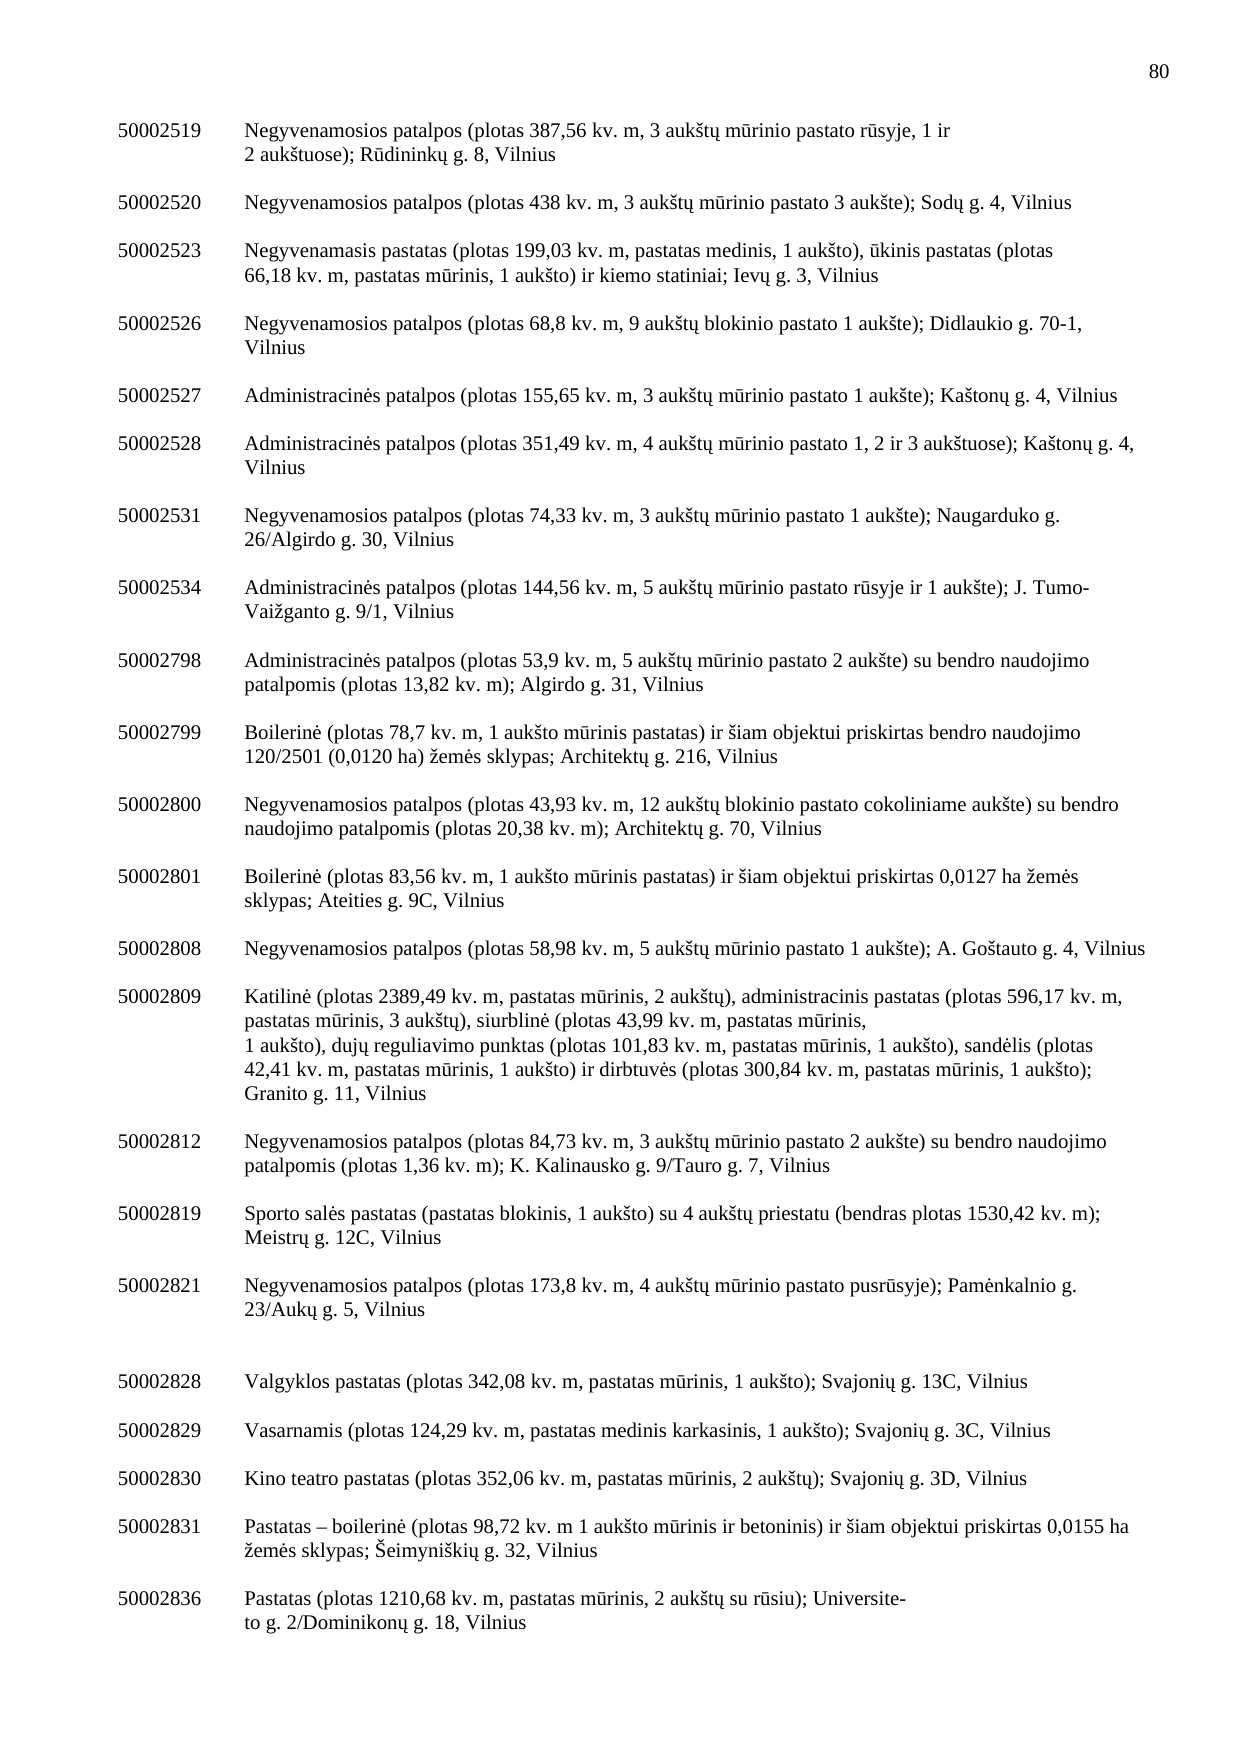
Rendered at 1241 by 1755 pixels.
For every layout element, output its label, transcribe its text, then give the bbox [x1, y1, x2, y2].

table_cell [1178, 1586, 1192, 1634]
table_cell [1207, 166, 1240, 190]
table_cell [1178, 864, 1192, 912]
table_cell [1163, 792, 1178, 840]
table_cell [1178, 118, 1192, 166]
table_cell Administracinės patalpos (plotas 144,56 kv. m, 5 aukštų mūrinio pastato rūsyje ir 1 aukšte); J. Tumo-Vaižganto g. 9/1, Vilnius [233, 575, 1148, 623]
table_cell [1178, 190, 1192, 214]
table_cell [1198, 1369, 1207, 1393]
table_cell [1207, 936, 1240, 960]
table_cell [1163, 936, 1178, 960]
table_cell [101, 696, 1198, 720]
table_cell 50002809 [101, 984, 233, 1105]
table_cell [1148, 1586, 1163, 1634]
table_cell 50002528 [101, 431, 233, 479]
table_cell [1163, 648, 1178, 696]
table_cell [101, 624, 1198, 647]
table_cell [1198, 792, 1207, 840]
table_cell [1207, 311, 1240, 359]
table_cell [1193, 1586, 1198, 1634]
table_cell [1178, 503, 1192, 551]
table_cell Kino teatro pastatas (plotas 352,06 kv. m, pastatas mūrinis, 2 aukštų); Svajonių g. 3D, Vilnius [233, 1466, 1148, 1490]
table_cell [1207, 696, 1240, 720]
table_cell [1193, 575, 1198, 623]
table_cell [1193, 1466, 1198, 1490]
table_cell [1198, 1562, 1207, 1586]
table_cell 50002830 [101, 1466, 233, 1490]
table_cell [1193, 311, 1198, 359]
table_cell [1178, 431, 1192, 479]
table_cell [1207, 239, 1240, 287]
table_cell [1207, 479, 1240, 503]
table_cell [1207, 431, 1240, 479]
table_cell [1198, 1273, 1207, 1321]
table_cell [1193, 118, 1198, 166]
table_cell [1193, 1201, 1198, 1249]
table_cell [1207, 984, 1240, 1105]
table_cell Boilerinė (plotas 83,56 kv. m, 1 aukšto mūrinis pastatas) ir šiam objektui priskirtas 0,0127 ha žemės sklypas; Ateities g. 9C, Vilnius [233, 864, 1148, 912]
table_cell [1207, 1418, 1240, 1442]
table_cell [1163, 575, 1178, 623]
table_cell Negyvenamosios patalpos (plotas 74,33 kv. m, 3 aukštų mūrinio pastato 1 aukšte); Naugarduko g. 26/Algirdo g. 30, Vilnius [233, 503, 1163, 551]
table_cell 50002531 [101, 503, 233, 551]
table_cell 50002527 [101, 383, 233, 407]
table_cell [1207, 720, 1240, 768]
table_cell [1207, 1177, 1240, 1201]
table_cell Negyvenamosios patalpos (plotas 84,73 kv. m, 3 aukštų mūrinio pastato 2 aukšte) su bendro naudojimo patalpomis (plotas 1,36 kv. m); K. Kalinausko g. 9/Tauro g. 7, Vilnius [233, 1129, 1148, 1177]
table_cell 50002526 [101, 311, 233, 359]
table_cell [1198, 118, 1207, 166]
table_cell [1207, 1369, 1240, 1393]
table_cell Boilerinė (plotas 78,7 kv. m, 1 aukšto mūrinis pastatas) ir šiam objektui priskirtas bendro naudojimo 120/2501 (0,0120 ha) žemės sklypas; Architektų g. 216, Vilnius [233, 720, 1148, 768]
table_cell [101, 407, 1198, 431]
table_cell [101, 840, 1198, 864]
table_cell [1178, 648, 1192, 696]
table_cell [1193, 503, 1198, 551]
table_cell [1198, 936, 1207, 960]
table_cell [101, 768, 1198, 792]
table_cell [1178, 311, 1192, 359]
table_cell [1207, 503, 1240, 551]
table_cell [1207, 287, 1240, 311]
table_cell [1207, 214, 1240, 238]
table_cell Pastatas – boilerinė (plotas 98,72 kv. m 1 aukšto mūrinis ir betoninis) ir šiam objektui priskirtas 0,0155 ha žemės sklypas; Šeimyniškių g. 32, Vilnius [233, 1514, 1148, 1562]
table_cell [101, 1321, 1198, 1345]
table_cell [1163, 864, 1178, 912]
table_cell [1163, 190, 1178, 214]
table_cell [1193, 383, 1198, 407]
table_cell [1178, 1418, 1192, 1442]
table_cell [1178, 1273, 1192, 1321]
table_cell [1198, 1466, 1207, 1490]
table_cell [1207, 840, 1240, 864]
table_cell [1163, 984, 1178, 1105]
table_cell Negyvenamosios patalpos (plotas 438 kv. m, 3 aukštų mūrinio pastato 3 aukšte); Sodų g. 4, Vilnius [233, 190, 1148, 214]
table_cell 50002819 [101, 1201, 233, 1249]
table_cell [1148, 118, 1163, 166]
table_cell [1207, 575, 1240, 623]
table_cell Vasarnamis (plotas 124,29 kv. m, pastatas medinis karkasinis, 1 aukšto); Svajonių g. 3C, Vilnius [233, 1418, 1148, 1442]
table_cell [1163, 1369, 1178, 1393]
table_cell [1198, 1418, 1207, 1442]
table_cell [1198, 768, 1207, 792]
table_cell [1207, 1466, 1240, 1490]
table_cell [1198, 407, 1207, 431]
table_cell [1198, 287, 1207, 311]
table_cell [1207, 960, 1240, 984]
table_cell Administracinės patalpos (plotas 155,65 kv. m, 3 aukštų mūrinio pastato 1 aukšte); Kaštonų g. 4, Vilnius [233, 383, 1148, 407]
table_cell [1193, 239, 1198, 287]
table_cell Negyvenamosios patalpos (plotas 68,8 kv. m, 9 aukštų blokinio pastato 1 aukšte); Didlaukio g. 70-1, Vilnius [233, 311, 1148, 359]
table_cell [1178, 239, 1192, 287]
table_cell [1207, 1634, 1240, 1658]
table_cell [1207, 1442, 1240, 1466]
table_cell Negyvenamosios patalpos (plotas 173,8 kv. m, 4 aukštų mūrinio pastato pusrūsyje); Pamėnkalnio g. 23/Aukų g. 5, Vilnius [233, 1273, 1148, 1321]
table_cell [1193, 431, 1198, 479]
table_cell 50002808 [101, 936, 233, 960]
table_cell [1207, 383, 1240, 407]
table_cell [1198, 648, 1207, 696]
table_cell Negyvenamasis pastatas (plotas 199,03 kv. m, pastatas medinis, 1 aukšto), ūkinis pastatas (plotas 66,18 kv. m, pastatas mūrinis, 1 aukšto) ir kiemo statiniai; Ievų g. 3, Vilnius [233, 239, 1148, 287]
table_cell 50002828 [101, 1369, 233, 1393]
table_cell [1178, 720, 1192, 768]
table_cell [101, 960, 1198, 984]
table_cell Negyvenamosios patalpos (plotas 387,56 kv. m, 3 aukštų mūrinio pastato rūsyje, 1 ir 2 aukštuose); Rūdininkų g. 8, Vilnius [233, 118, 1148, 166]
table_cell [1198, 912, 1207, 936]
table_cell [1163, 118, 1178, 166]
table_cell [1193, 1514, 1198, 1562]
table_cell Katilinė (plotas 2389,49 kv. m, pastatas mūrinis, 2 aukštų), administracinis pastatas (plotas 596,17 kv. m, pastatas mūrinis, 3 aukštų), siurblinė (plotas 43,99 kv. m, pastatas mūrinis, 1 aukšto), dujų reguliavimo punktas (plotas 101,83 kv. m, pastatas mūrinis, 1 aukšto), sandėlis (plotas 42,41 kv. m, pastatas mūrinis, 1 aukšto) ir dirbtuvės (plotas 300,84 kv. m, pastatas mūrinis, 1 aukšto); Granito g. 11, Vilnius [233, 984, 1148, 1105]
table_cell [1163, 1586, 1178, 1634]
table_cell [1148, 1273, 1163, 1321]
table_cell [1163, 431, 1178, 479]
table_cell [1148, 1129, 1163, 1177]
table_cell [1148, 1514, 1163, 1562]
table_cell [1198, 624, 1207, 647]
table_cell [101, 166, 1198, 190]
table_cell 50002799 [101, 720, 233, 768]
table_cell Pastatas (plotas 1210,68 kv. m, pastatas mūrinis, 2 aukštų su rūsiu); Universite- to g. 2/Dominikonų g. 18, Vilnius [233, 1586, 1148, 1634]
table_cell [1198, 1129, 1207, 1177]
table_cell Administracinės patalpos (plotas 53,9 kv. m, 5 aukštų mūrinio pastato 2 aukšte) su bendro naudojimo patalpomis (plotas 13,82 kv. m); Algirdo g. 31, Vilnius [233, 648, 1148, 696]
table_cell [1193, 1273, 1198, 1321]
table_cell [1178, 575, 1192, 623]
table_cell [1198, 503, 1207, 551]
table_cell [101, 551, 1198, 575]
table_cell [1178, 1201, 1192, 1249]
table_cell [101, 287, 1198, 311]
table_cell [1198, 551, 1207, 575]
table_cell [1198, 311, 1207, 359]
table_cell [1163, 239, 1178, 287]
table_cell 50002534 [101, 575, 233, 623]
table_cell [1207, 1345, 1240, 1369]
table_cell [1163, 311, 1178, 359]
table_cell [1198, 1177, 1207, 1201]
table_cell [1163, 1466, 1178, 1490]
table_cell [1148, 720, 1163, 768]
table_cell [1207, 1321, 1240, 1345]
table_cell 50002812 [101, 1129, 233, 1177]
table_cell [1207, 1129, 1240, 1177]
table_cell [1193, 864, 1198, 912]
table_cell [1198, 840, 1207, 864]
table_cell [1178, 1514, 1192, 1562]
table_cell Sporto salės pastatas (pastatas blokinis, 1 aukšto) su 4 aukštų priestatu (bendras plotas 1530,42 kv. m); Meistrų g. 12C, Vilnius [233, 1201, 1148, 1249]
table_cell [1178, 936, 1192, 960]
table_cell [1207, 407, 1240, 431]
table_cell [1178, 984, 1192, 1105]
table_cell [1207, 551, 1240, 575]
table_cell [1198, 1105, 1207, 1129]
table_cell [1163, 1201, 1178, 1249]
table_cell [1178, 792, 1192, 840]
table_cell [1198, 1249, 1207, 1273]
table_cell [1207, 1105, 1240, 1129]
table_cell [1148, 1418, 1163, 1442]
table_cell [101, 214, 1198, 238]
table_cell [1198, 575, 1207, 623]
table_cell [1148, 190, 1163, 214]
table_cell [1198, 431, 1207, 479]
table_cell [1178, 1129, 1192, 1177]
table_cell [1198, 696, 1207, 720]
table_cell [1178, 1369, 1192, 1393]
table_cell [101, 1394, 1198, 1417]
table_cell [1207, 1586, 1240, 1634]
table_cell [1193, 1129, 1198, 1177]
table_cell 50002523 [101, 239, 233, 287]
table_cell [1198, 1442, 1207, 1466]
table_cell [1198, 1345, 1207, 1369]
table_cell [1198, 1394, 1207, 1417]
table_cell [1198, 1634, 1207, 1658]
table_cell [101, 1562, 1198, 1586]
table_cell [1148, 984, 1163, 1105]
table_cell [1148, 864, 1163, 912]
table_cell Administracinės patalpos (plotas 351,49 kv. m, 4 aukštų mūrinio pastato 1, 2 ir 3 aukštuose); Kaštonų g. 4, Vilnius [233, 431, 1148, 479]
table_cell [1193, 720, 1198, 768]
table_cell Negyvenamosios patalpos (plotas 58,98 kv. m, 5 aukštų mūrinio pastato 1 aukšte); A. Goštauto g. 4, Vilnius [233, 936, 1163, 960]
table_cell [1148, 383, 1163, 407]
table_cell [1163, 1129, 1178, 1177]
table_cell [1207, 648, 1240, 696]
table_cell [1198, 359, 1207, 383]
table_cell [1193, 1418, 1198, 1442]
table_cell [1207, 1490, 1240, 1514]
table_cell [1207, 864, 1240, 912]
table_cell [1198, 214, 1207, 238]
table_cell [1148, 311, 1163, 359]
table_cell [101, 1442, 1198, 1466]
table_cell [1178, 383, 1192, 407]
table_cell [1198, 1490, 1207, 1514]
table_cell [1163, 1273, 1178, 1321]
table_cell Negyvenamosios patalpos (plotas 43,93 kv. m, 12 aukštų blokinio pastato cokoliniame aukšte) su bendro naudojimo patalpomis (plotas 20,38 kv. m); Architektų g. 70, Vilnius [233, 792, 1148, 840]
table_cell [1207, 359, 1240, 383]
table_cell [1207, 1562, 1240, 1586]
table_cell [101, 1634, 1198, 1658]
table_cell [1207, 1249, 1240, 1273]
table_cell [101, 912, 1198, 936]
table_cell [101, 359, 1198, 383]
table_cell [1198, 239, 1207, 287]
table_cell [101, 1249, 1198, 1273]
table_cell [1198, 1514, 1207, 1562]
table_cell 50002519 [101, 118, 233, 166]
table_cell [101, 1105, 1198, 1129]
table_cell [1198, 720, 1207, 768]
table_cell [1198, 479, 1207, 503]
table_cell 50002831 [101, 1514, 233, 1562]
table_cell 50002800 [101, 792, 233, 840]
table_cell [1193, 984, 1198, 1105]
table_cell [1163, 383, 1178, 407]
table_cell [1198, 166, 1207, 190]
table_cell [1198, 190, 1207, 214]
table_cell [1163, 1418, 1178, 1442]
table_cell [101, 1345, 1198, 1369]
table_cell 50002836 [101, 1586, 233, 1634]
table_cell [1193, 792, 1198, 840]
table_cell [1163, 503, 1178, 551]
table_cell 50002821 [101, 1273, 233, 1321]
table_cell [101, 1177, 1198, 1201]
table_cell [1193, 936, 1198, 960]
table_cell [1207, 118, 1240, 166]
table_cell 50002798 [101, 648, 233, 696]
table_cell [1148, 648, 1163, 696]
table_cell [1148, 431, 1163, 479]
table_cell [1148, 575, 1163, 623]
table_cell [101, 1490, 1198, 1514]
table_cell [1148, 239, 1163, 287]
table_cell [1193, 190, 1198, 214]
table_cell [1207, 1273, 1240, 1321]
table_cell [1207, 1394, 1240, 1417]
table_cell [1163, 1514, 1178, 1562]
table_cell [1198, 984, 1207, 1105]
table_cell [1207, 912, 1240, 936]
table_cell 50002520 [101, 190, 233, 214]
table_cell [1148, 1201, 1163, 1249]
table_cell [1178, 1466, 1192, 1490]
table_cell 50002801 [101, 864, 233, 912]
table_cell [1207, 190, 1240, 214]
table_cell [1193, 648, 1198, 696]
table_cell 50002829 [101, 1418, 233, 1442]
table_cell [1198, 1321, 1207, 1345]
table_cell [1207, 1514, 1240, 1562]
table_cell [1148, 1466, 1163, 1490]
table_cell [1148, 1369, 1163, 1393]
table_cell [1198, 1201, 1207, 1249]
table_cell [1163, 720, 1178, 768]
table_cell [1207, 768, 1240, 792]
table_cell [1193, 1369, 1198, 1393]
table_cell [1198, 864, 1207, 912]
table_cell Valgyklos pastatas (plotas 342,08 kv. m, pastatas mūrinis, 1 aukšto); Svajonių g. 13C, Vilnius [233, 1369, 1148, 1393]
table_cell [1198, 383, 1207, 407]
table_cell [1198, 1586, 1207, 1634]
table_cell [1207, 1201, 1240, 1249]
table_cell [1207, 624, 1240, 647]
table_cell [1198, 960, 1207, 984]
table_cell [1148, 792, 1163, 840]
table_cell [1207, 792, 1240, 840]
table_cell [101, 479, 1198, 503]
